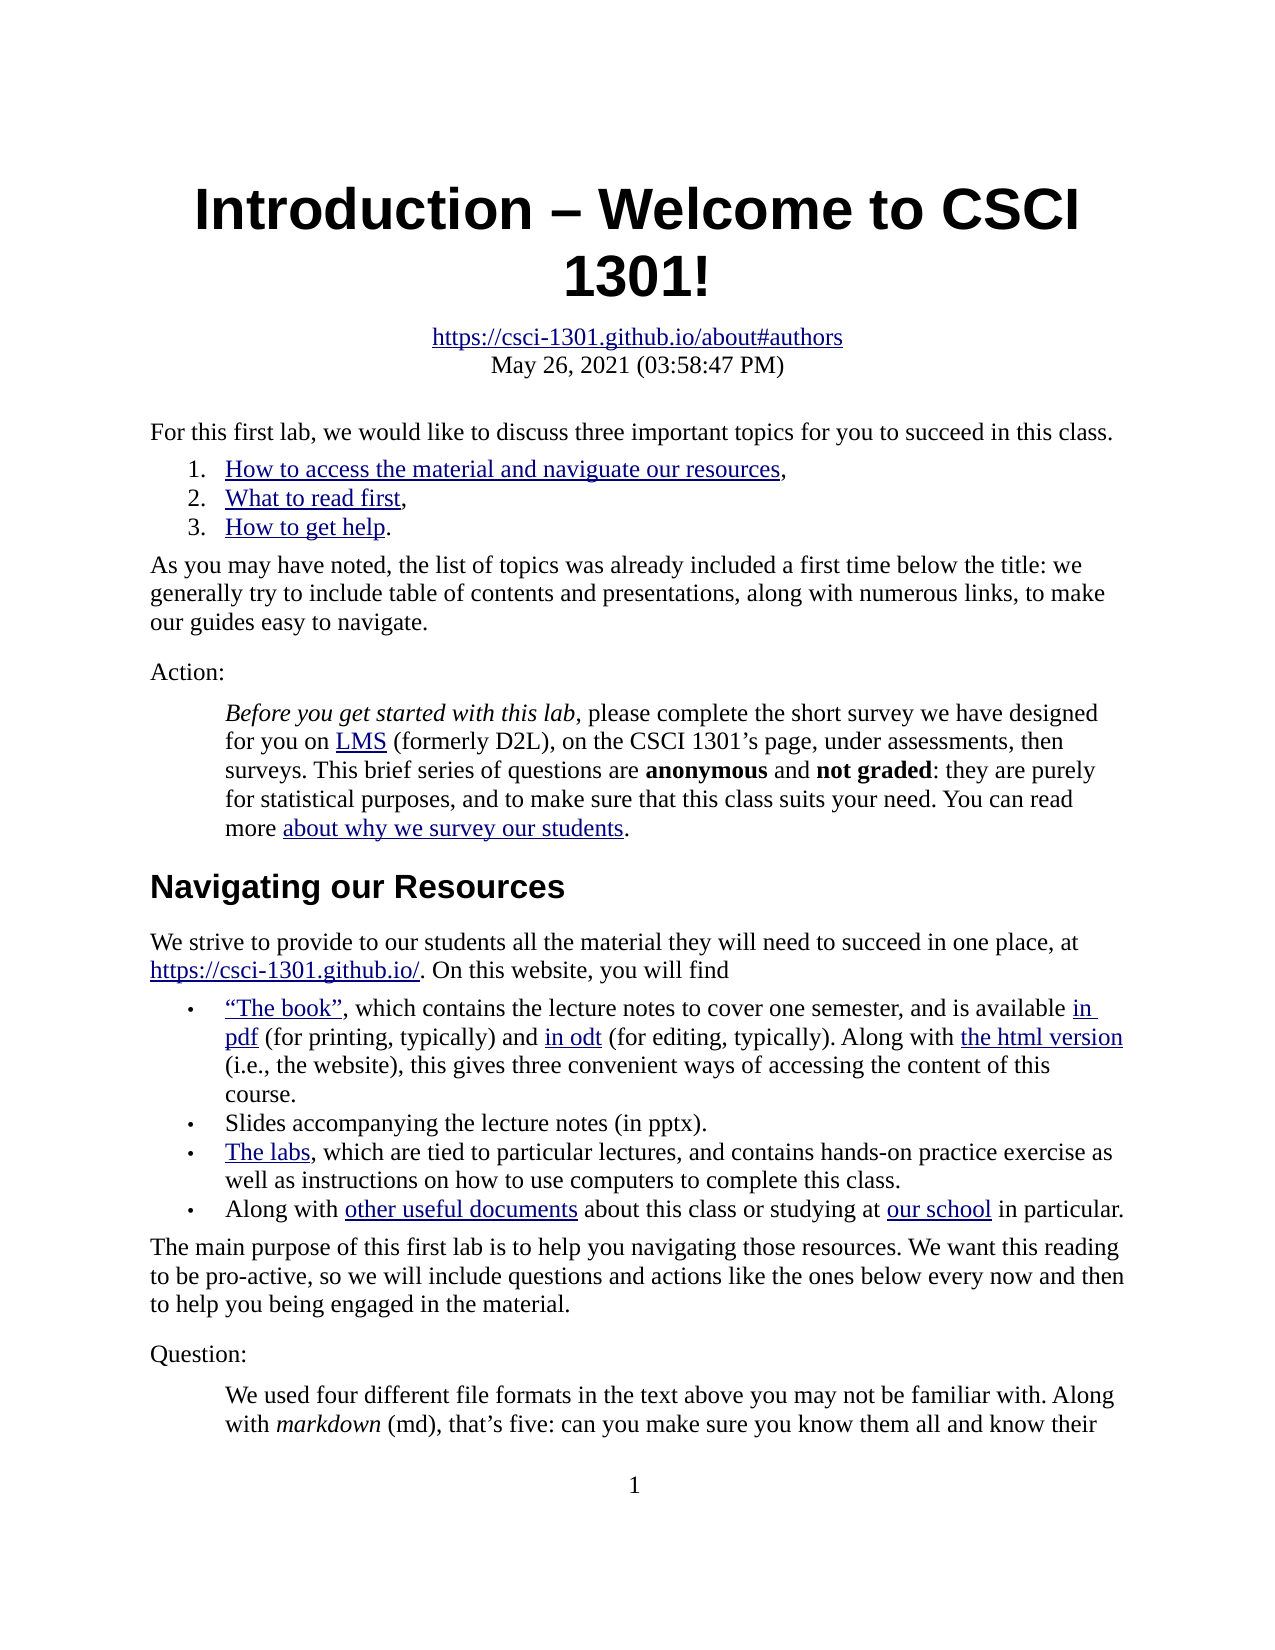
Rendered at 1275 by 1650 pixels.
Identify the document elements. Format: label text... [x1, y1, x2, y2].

list Along with other useful documents about this class or studying at our school in particular. [187, 1194, 1125, 1223]
text Question: [150, 1339, 1125, 1368]
text Before you get started with this lab, please complete the short survey we have designed for you on LMS (formerly D2L), on the CSCI 1301’s page, under assessments, then surveys. This brief series of questions are anonymous and not graded: they are purely for statistical purposes, and to make sure that this class suits your need. You can read more about why we survey our students. [225, 698, 1125, 841]
text The main purpose of this first lab is to help you navigating those resources. We want this reading to be pro-active, so we will include questions and actions like the ones below every now and then to help you being engaged in the material. [150, 1232, 1125, 1318]
text We strive to provide to our students all the material they will need to succeed in one place, at https://csci-1301.github.io/. On this website, you will find [150, 927, 1125, 984]
title Introduction – Welcome to CSCI 1301! [150, 175, 1125, 309]
list The labs, which are tied to particular lectures, and contains hands-on practice exercise as well as instructions on how to use computers to complete this class. [187, 1137, 1125, 1194]
list How to access the material and naviguate our resources, [187, 454, 1125, 483]
subtitle Navigating our Resources [150, 866, 1125, 905]
text We used four different file formats in the text above you may not be familiar with. Along with markdown (md), that’s five: can you make sure you know them all and know their [225, 1380, 1125, 1437]
text Action: [150, 657, 1125, 686]
list “The book”, which contains the lecture notes to cover one semester, and is available in pdf (for printing, typically) and in odt (for editing, typically). Along with the html version (i.e., the website), this gives three convenient ways of accessing the content of this course. [187, 993, 1125, 1108]
list Slides accompanying the lecture notes (in pptx). [187, 1108, 1125, 1137]
list What to read first, [187, 483, 1125, 512]
list How to get help. [187, 512, 1125, 541]
text As you may have noted, the list of topics was already included a first time below the title: we generally try to include table of contents and presentations, along with numerous links, to make our guides easy to navigate. [150, 550, 1125, 636]
text https://csci-1301.github.io/about#authors [150, 322, 1125, 350]
text For this first lab, we would like to discuss three important topics for you to succeed in this class. [150, 417, 1125, 446]
text May 26, 2021 (03:58:47 PM) [150, 350, 1125, 379]
